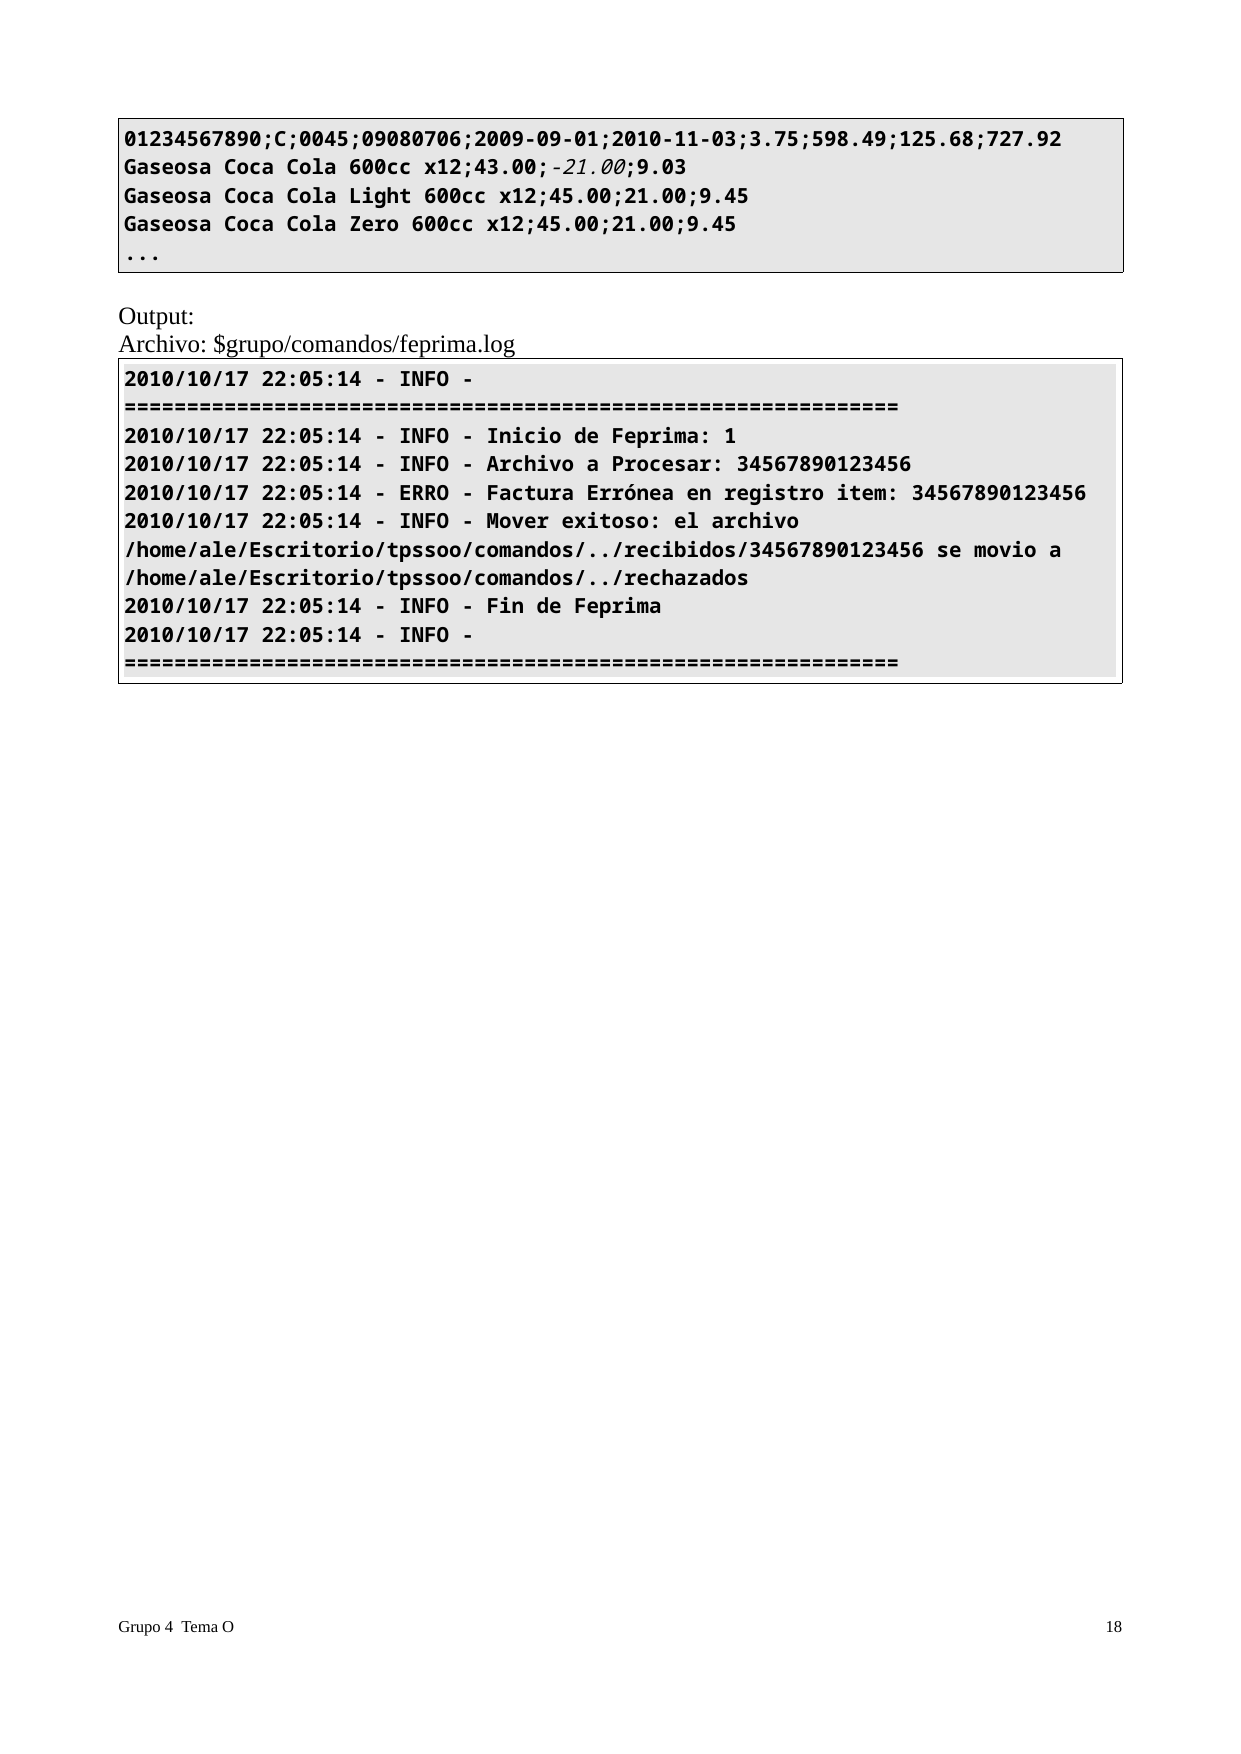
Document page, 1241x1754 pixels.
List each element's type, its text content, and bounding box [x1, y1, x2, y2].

text Output: [118, 301, 1122, 329]
table_header 01234567890;C;0045;09080706;2009-09-01;2010-11-03;3.75;598.49;125.68;727.92 Gaseosa Coca Cola 600cc x12;43.00;-21.00;9.03 Gaseosa Coca Cola Light 600cc x12;45.00;21.00;9.45 Gaseosa Coca Cola Zero 600cc x12;45.00;21.00;9.45 ... [119, 119, 1123, 272]
table_header 2010/10/17 22:05:14 - INFO - ============================================================== 2010/10/17 22:05:14 - INFO - Inicio de Feprima: 1 2010/10/17 22:05:14 - INFO - Archivo a Procesar: 34567890123456 2010/10/17 22:05:14 - ERRO - Factura Errónea en registro item: 34567890123456 2010/10/17 22:05:14 - INFO - Mover exitoso: el archivo /home/ale/Escritorio/tpssoo/comandos/../recibidos/34567890123456 se movio a /home/ale/Escritorio/tpssoo/comandos/../rechazados 2010/10/17 22:05:14 - INFO - Fin de Feprima 2010/10/17 22:05:14 - INFO - ============================================================== [119, 359, 1122, 683]
text Archivo: $grupo/comandos/feprima.log [118, 329, 1122, 358]
